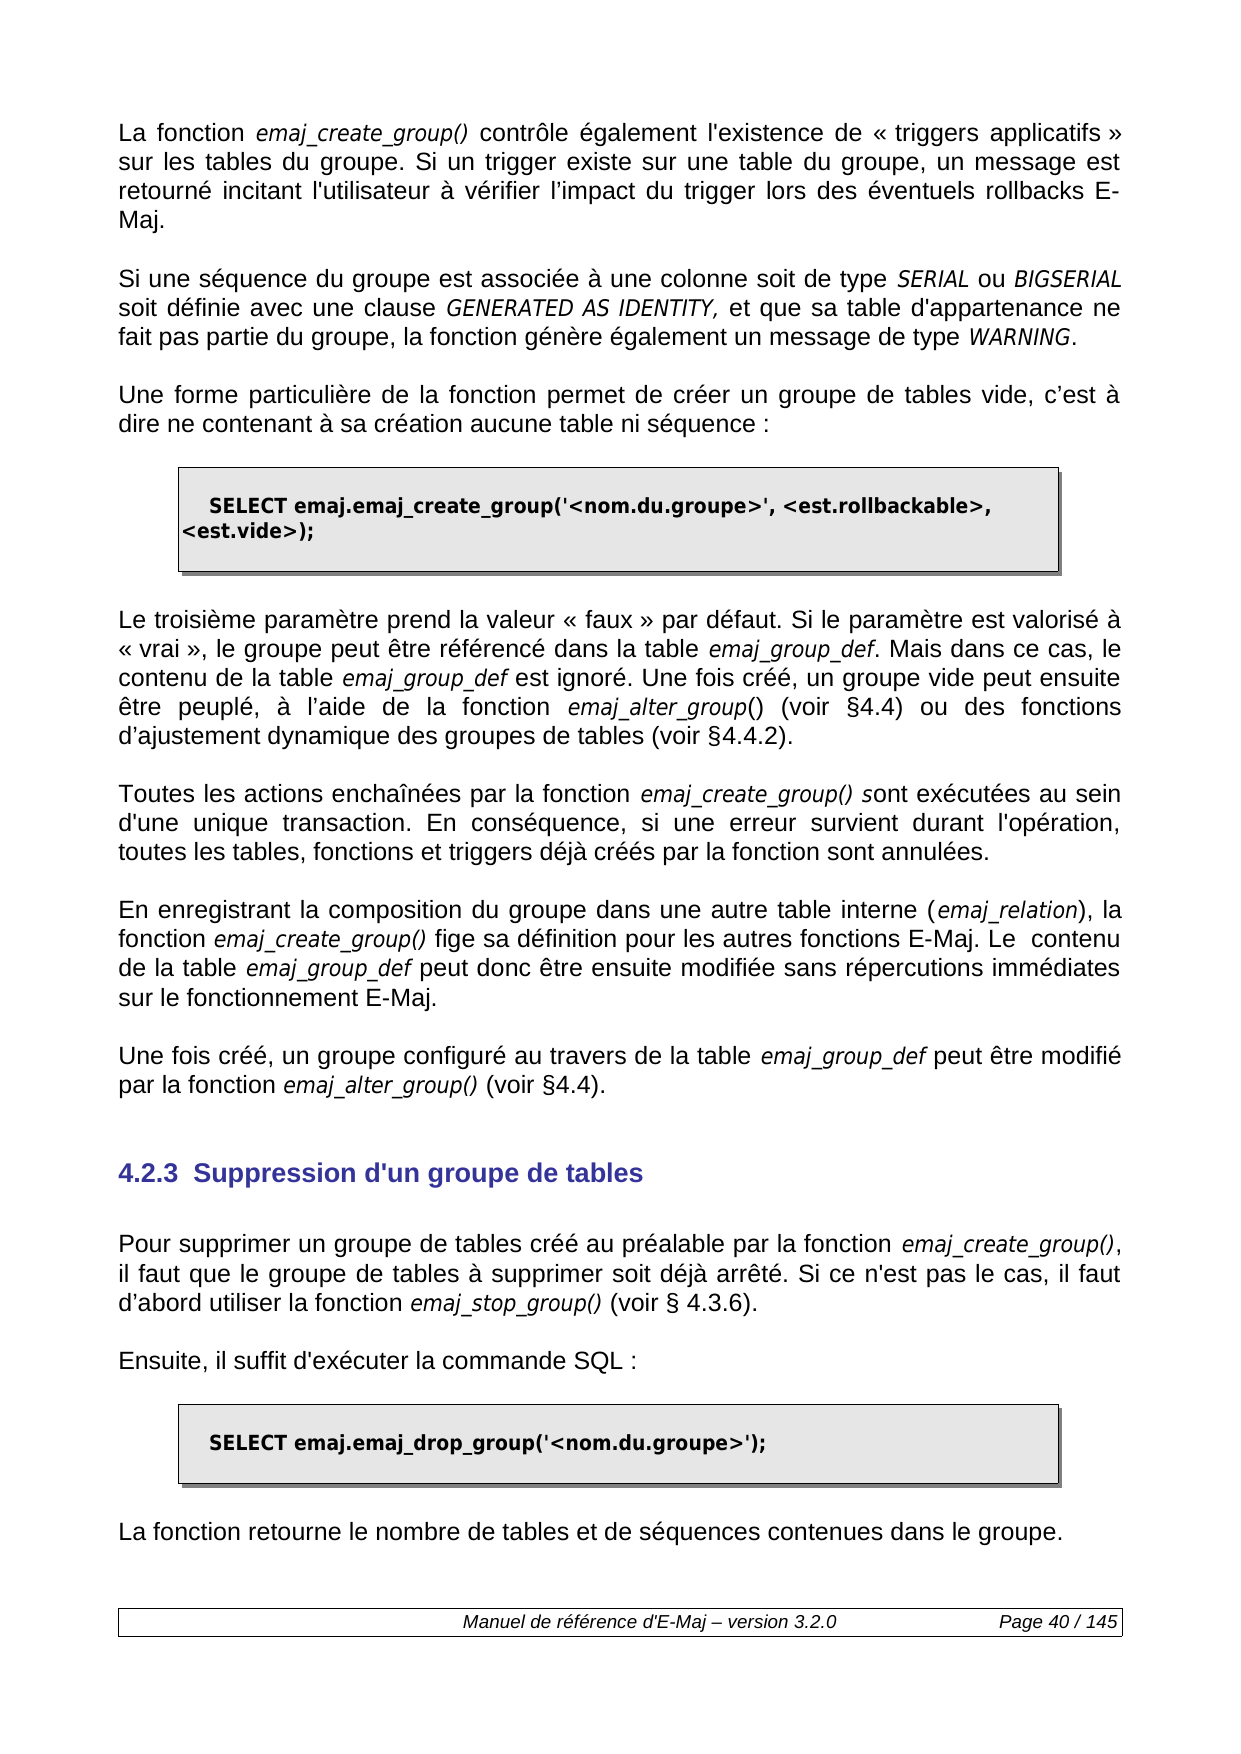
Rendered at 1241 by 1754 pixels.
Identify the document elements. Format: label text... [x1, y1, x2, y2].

text La fonction retourne le nombre de tables et de séquences contenues dans le groupe. [118, 1517, 1122, 1546]
text Si une séquence du groupe est associée à une colonne soit de type SERIAL ou BIGSERIAL soit définie avec une clause GENERATED AS IDENTITY, et que sa table d'appartenance ne fait pas partie du groupe, la fonction génère également un message de type WARNING. [118, 263, 1122, 351]
text Une fois créé, un groupe configuré au travers de la table emaj_group_def peut être modifié par la fonction emaj_alter_group() (voir §4.4). [118, 1041, 1122, 1099]
text Toutes les actions enchaînées par la fonction emaj_create_group() sont exécutées au sein d'une unique transaction. En conséquence, si une erreur survient durant l'opération, toutes les tables, fonctions et triggers déjà créés par la fonction sont annulées. [118, 779, 1122, 866]
text SELECT emaj.emaj_drop_group('<nom.du.groupe>'); [179, 1428, 1058, 1453]
text SELECT emaj.emaj_create_group('<nom.du.groupe>', <est.rollbackable>, <est.vide>); [179, 491, 1058, 540]
text Le troisième paramètre prend la valeur « faux » par défaut. Si le paramètre est valorisé à « vrai », le groupe peut être référencé dans la table emaj_group_def. Mais dans ce cas, le contenu de la table emaj_group_def est ignoré. Une fois créé, un groupe vide peut ensuite être peuplé, à l’aide de la fonction emaj_alter_group() (voir §4.4) ou des fonctions d’ajustement dynamique des groupes de tables (voir §4.4.2). [118, 604, 1122, 750]
text Une forme particulière de la fonction permet de créer un groupe de tables vide, c’est à dire ne contenant à sa création aucune table ni séquence : [118, 380, 1122, 438]
text Pour supprimer un groupe de tables créé au préalable par la fonction emaj_create_group(), il faut que le groupe de tables à supprimer soit déjà arrêté. Si ce n'est pas le cas, il faut d’abord utiliser la fonction emaj_stop_group() (voir § 4.3.6). [118, 1229, 1122, 1317]
subtitle Suppression d'un groupe de tables [118, 1157, 1122, 1188]
text La fonction emaj_create_group() contrôle également l'existence de « triggers applicatifs » sur les tables du groupe. Si un trigger existe sur une table du groupe, un message est retourné incitant l'utilisateur à vérifier l’impact du trigger lors des éventuels rollbacks E-Maj. [118, 118, 1122, 234]
text En enregistrant la composition du groupe dans une autre table interne (emaj_relation), la fonction emaj_create_group() fige sa définition pour les autres fonctions E-Maj. Le contenu de la table emaj_group_def peut donc être ensuite modifiée sans répercutions immédiates sur le fonctionnement E-Maj. [118, 895, 1122, 1011]
text Ensuite, il suffit d'exécuter la commande SQL : [118, 1346, 1122, 1375]
